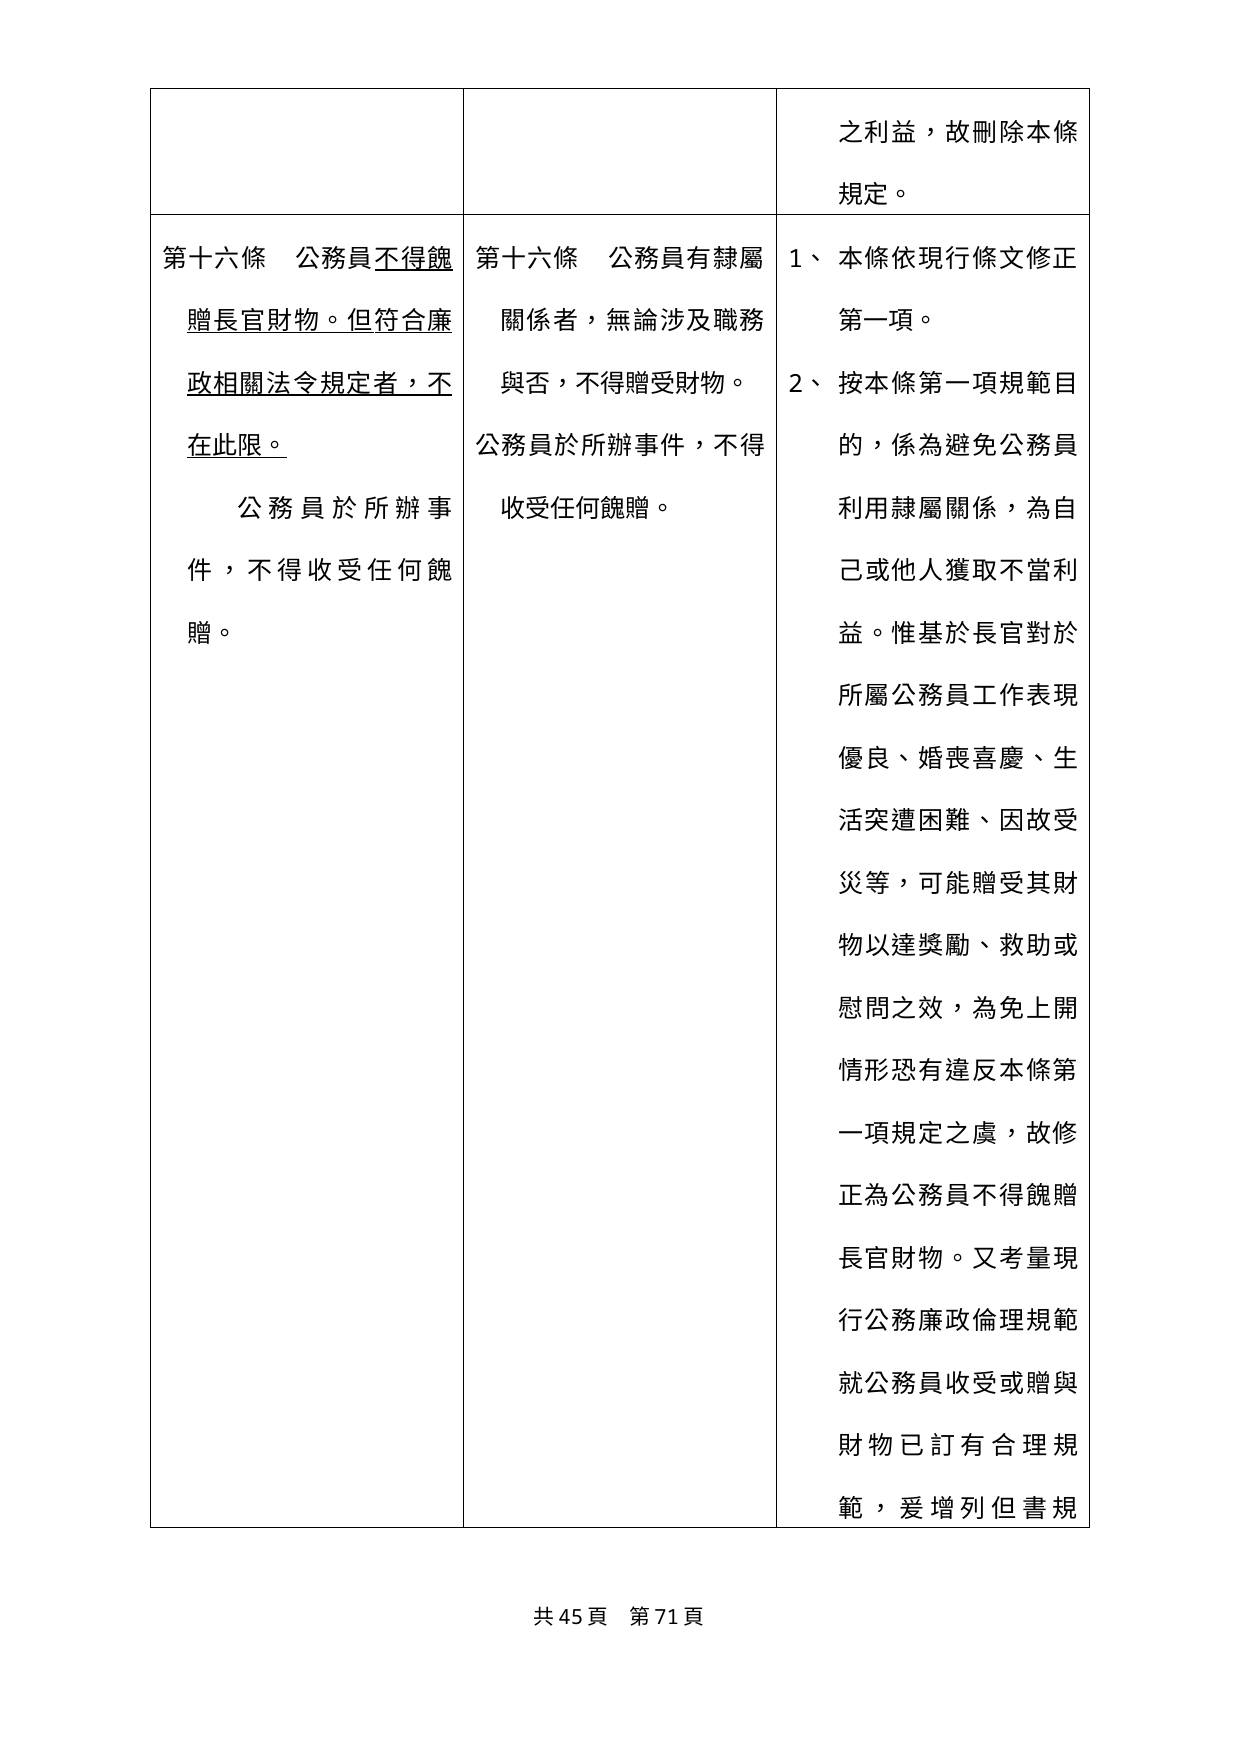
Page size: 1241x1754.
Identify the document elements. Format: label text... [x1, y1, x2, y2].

table_cell 第十六條 公務員有隸屬關係者，無論涉及職務與否，不得贈受財物。 公務員於所辦事件，不得收受任何餽贈。 [464, 215, 776, 1527]
table_cell [151, 89, 463, 213]
table_cell [464, 89, 776, 213]
table_cell 之利益，故刪除本條規定。 [777, 89, 1089, 213]
table_cell 第十六條 公務員不得餽贈長官財物。但符合廉政相關法令規定者，不在此限。 公務員於所辦事件，不得收受任何餽贈。 [151, 215, 463, 1527]
table_cell 本條依現行條文修正第一項。 按本條第一項規範目的，係為避免公務員利用隷屬關係，為自己或他人獲取不當利益。惟基於長官對於所屬公務員工作表現優良、婚喪喜慶、生活突遭困難、因故受災等，可能贈受其財物以達獎勵、救助或慰問之效，為免上開情形恐有違反本條第一項規定之虞，故修正為公務員不得餽贈長官財物。又考量現行公務廉政倫理規範就公務員收受或贈與財物已訂有合理規範，爰增列但書規 [777, 215, 1089, 1527]
